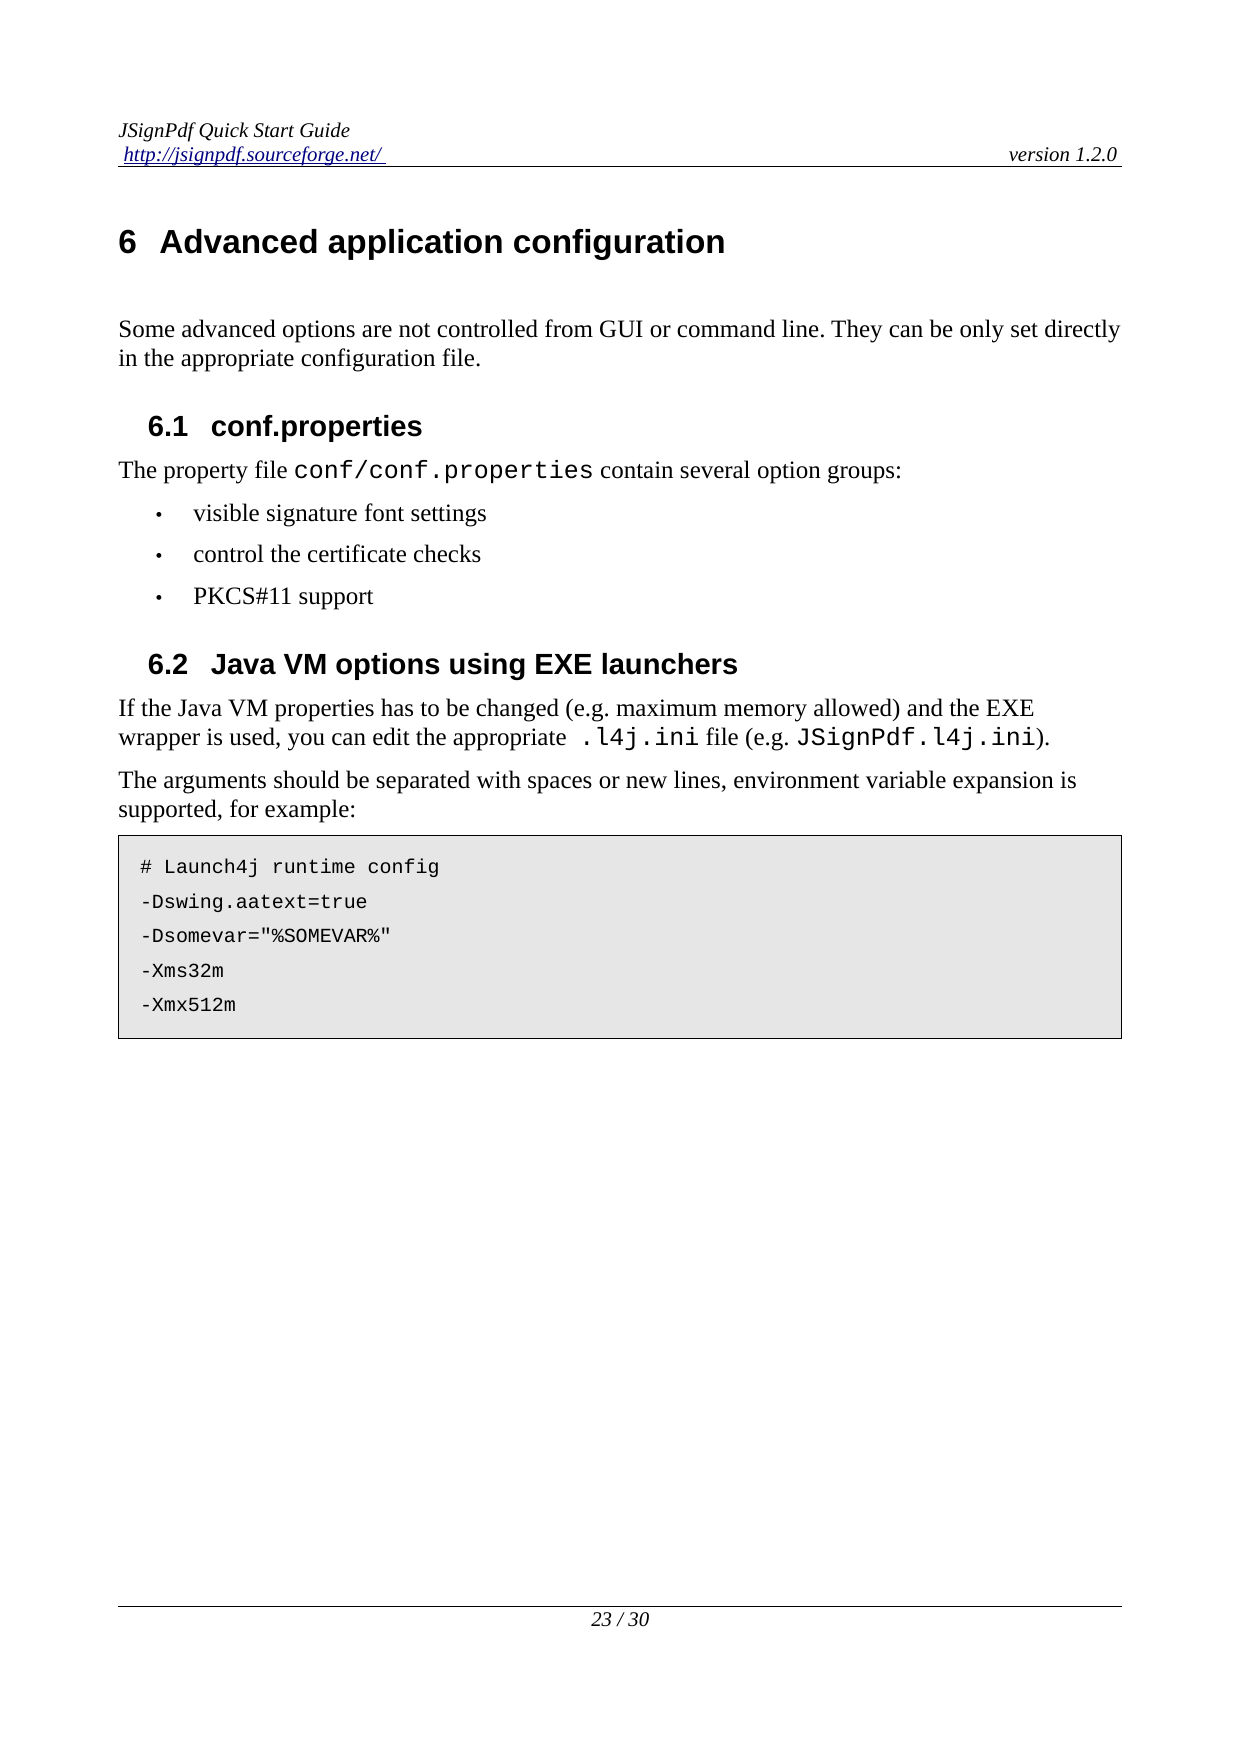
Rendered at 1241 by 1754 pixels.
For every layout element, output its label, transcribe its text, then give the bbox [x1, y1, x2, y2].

list PKCS#11 support [156, 581, 1122, 609]
subtitle Java VM options using EXE launchers [148, 647, 1116, 681]
list visible signature font settings [156, 498, 1122, 527]
subtitle conf.properties [148, 409, 1116, 442]
text -Dswing.aatext=true [119, 870, 1121, 904]
text If the Java VM properties has to be changed (e.g. maximum memory allowed) and the EXE wrapper is used, you can edit the appropriate .l4j.ini file (e.g. JSignPdf.l4j.ini). [118, 693, 1122, 753]
list control the certificate checks [156, 539, 1122, 568]
text Some advanced options are not controlled from GUI or command line. They can be only set directly in the appropriate configuration file. [118, 314, 1122, 371]
text The arguments should be separated with spaces or new lines, environment variable expansion is supported, for example: [118, 765, 1122, 823]
subtitle Advanced application configuration [118, 222, 1122, 260]
text -Dsomevar="%SOMEVAR%" [119, 904, 1121, 939]
text -Xmx512m [119, 973, 1121, 1038]
text The property file conf/conf.properties contain several option groups: [118, 455, 1122, 486]
text -Xms32m [119, 939, 1121, 973]
text # Launch4j runtime config [119, 836, 1121, 870]
